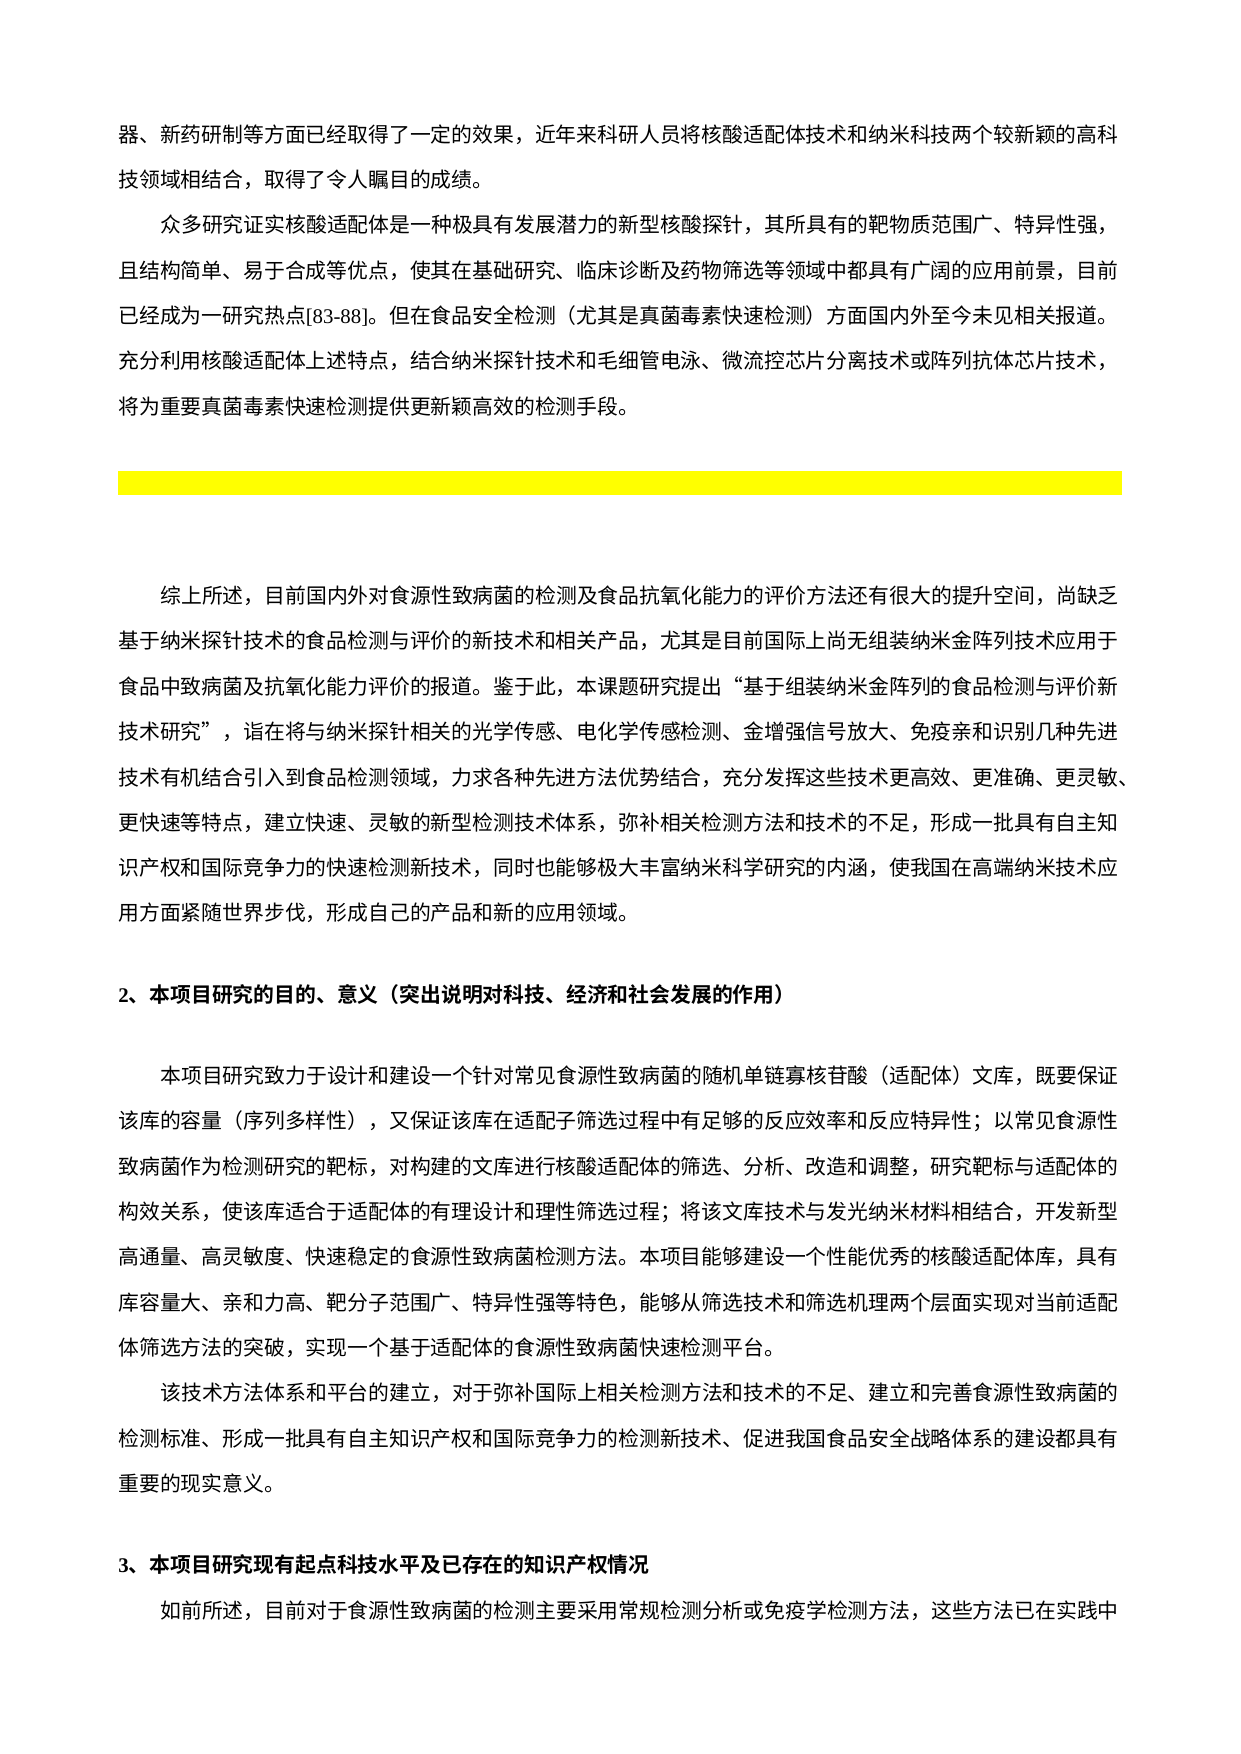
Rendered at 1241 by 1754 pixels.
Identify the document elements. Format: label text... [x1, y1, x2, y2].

text 如前所述，目前对于食源性致病菌的检测主要采用常规检测分析或免疫学检测方法，这些方法已在实践中 [118, 1594, 1122, 1624]
text 众多研究证实核酸适配体是一种极具有发展潜力的新型核酸探针，其所具有的靶物质范围广、特异性强，且结构简单、易于合成等优点，使其在基础研究、临床诊断及药物筛选等领域中都具有广阔的应用前景，目前已经成为一研究热点[83-88]。但在食品安全检测（尤其是真菌毒素快速检测）方面国内外至今未见相关报道。充分利用核酸适配体上述特点，结合纳米探针技术和毛细管电泳、微流控芯片分离技术或阵列抗体芯片技术，将为重要真菌毒素快速检测提供更新颖高效的检测手段。 [118, 209, 1122, 420]
text 该技术方法体系和平台的建立，对于弥补国际上相关检测方法和技术的不足、建立和完善食源性致病菌的检测标准、形成一批具有自主知识产权和国际竞争力的检测新技术、促进我国食品安全战略体系的建设都具有重要的现实意义。 [118, 1377, 1122, 1497]
text 3、本项目研究现有起点科技水平及已存在的知识产权情况 [118, 1548, 1122, 1579]
text 器、新药研制等方面已经取得了一定的效果，近年来科研人员将核酸适配体技术和纳米科技两个较新颖的高科技领域相结合，取得了令人瞩目的成绩。 [118, 118, 1122, 194]
text 综上所述，目前国内外对食源性致病菌的检测及食品抗氧化能力的评价方法还有很大的提升空间，尚缺乏基于纳米探针技术的食品检测与评价的新技术和相关产品，尤其是目前国际上尚无组装纳米金阵列技术应用于食品中致病菌及抗氧化能力评价的报道。鉴于此，本课题研究提出“基于组装纳米金阵列的食品检测与评价新技术研究”，诣在将与纳米探针相关的光学传感、电化学传感检测、金增强信号放大、免疫亲和识别几种先进技术有机结合引入到食品检测领域，力求各种先进方法优势结合，充分发挥这些技术更高效、更准确、更灵敏、更快速等特点，建立快速、灵敏的新型检测技术体系，弥补相关检测方法和技术的不足，形成一批具有自主知识产权和国际竞争力的快速检测新技术，同时也能够极大丰富纳米科学研究的内涵，使我国在高端纳米技术应用方面紧随世界步伐，形成自己的产品和新的应用领域。 [118, 579, 1122, 927]
text 2、本项目研究的目的、意义（突出说明对科技、经济和社会发展的作用） [118, 978, 1122, 1008]
text 本项目研究致力于设计和建设一个针对常见食源性致病菌的随机单链寡核苷酸（适配体）文库，既要保证该库的容量（序列多样性），又保证该库在适配子筛选过程中有足够的反应效率和反应特异性；以常见食源性致病菌作为检测研究的靶标，对构建的文库进行核酸适配体的筛选、分析、改造和调整，研究靶标与适配体的构效关系，使该库适合于适配体的有理设计和理性筛选过程；将该文库技术与发光纳米材料相结合，开发新型高通量、高灵敏度、快速稳定的食源性致病菌检测方法。本项目能够建设一个性能优秀的核酸适配体库，具有库容量大、亲和力高、靶分子范围广、特异性强等特色，能够从筛选技术和筛选机理两个层面实现对当前适配体筛选方法的突破，实现一个基于适配体的食源性致病菌快速检测平台。 [118, 1059, 1122, 1361]
